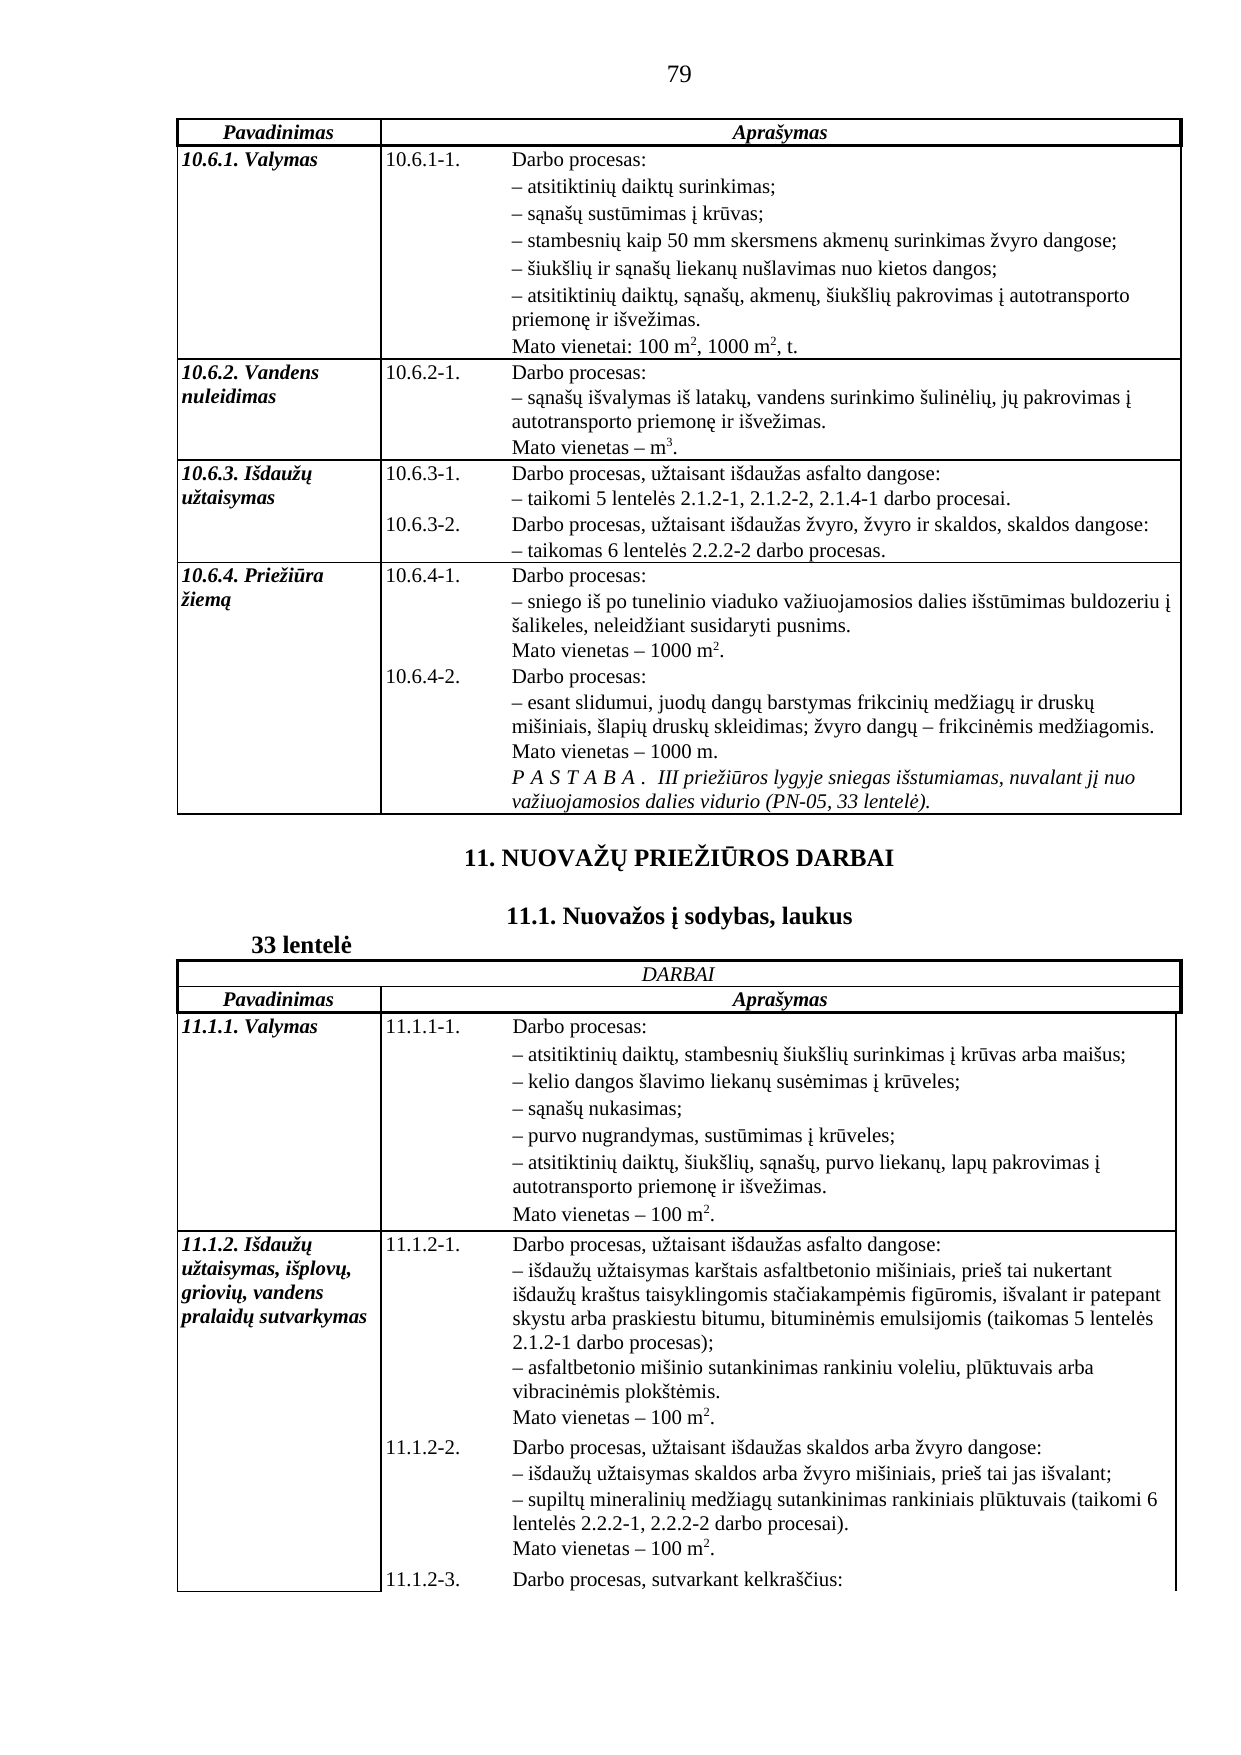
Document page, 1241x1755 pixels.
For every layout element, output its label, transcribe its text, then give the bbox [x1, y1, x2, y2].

table_cell 11.1.2-2. [382, 1434, 508, 1565]
table_cell Darbo procesas, užtaisant išdaužas skaldos arba žvyro dangose: [508, 1434, 1175, 1459]
table_cell 11.1.1. Valymas [178, 1014, 380, 1230]
table_cell Mato vienetas – 1000 m2. [508, 637, 1180, 662]
table_cell 10.6.3. Išdaužų užtaisymas [178, 461, 380, 562]
table_cell Mato vienetas – 1000 m. [508, 738, 1180, 763]
table_cell 10.6.1. Valymas [178, 147, 380, 358]
table_cell [1177, 1379, 1181, 1403]
table_cell Mato vienetai: 100 m2, 1000 m2, t. [508, 331, 1180, 358]
table_cell [1177, 1174, 1181, 1198]
table_cell – atsitiktinių daiktų, stambesnių šiukšlių surinkimas į krūvas arba maišus; [508, 1039, 1175, 1066]
table_cell Mato vienetas – 100 m2. [508, 1535, 1175, 1565]
text 33 lentelė [177, 930, 1181, 958]
table_cell – sniego iš po tunelinio viaduko važiuojamosios dalies išstūmimas buldozeriu į šalikeles, neleidžiant susidaryti pusnims. [508, 587, 1180, 637]
table_cell [1177, 1282, 1181, 1354]
table_cell – sąnašų išvalymas iš latakų, vandens surinkimo šulinėlių, jų pakrovimas į autotransporto priemonę ir išvežimas. [508, 384, 1180, 433]
table_cell 10.6.2. Vandens nuleidimas [178, 360, 380, 459]
table_cell PASTABA. III priežiūros lygyje sniegas išstumiamas, nuvalant jį nuo važiuojamosios dalies vidurio (PN-05, 33 lentelė). [508, 764, 1180, 813]
table_cell 10.6.3-1. [382, 461, 507, 510]
table_cell – atsitiktinių daiktų surinkimas; [508, 171, 1180, 198]
table_cell [1177, 1511, 1181, 1535]
table_cell 10.6.4. Priežiūra žiemą [178, 563, 380, 813]
table_cell – taikomas 6 lentelės 2.2.2-2 darbo procesas. [508, 536, 1180, 562]
table_cell 10.6.3-2. [382, 510, 507, 562]
table_cell – sąnašų nukasimas; [508, 1093, 1175, 1120]
table_cell 11.1.2-3. [382, 1565, 508, 1591]
table_cell Darbo procesas, sutvarkant kelkraščius: [508, 1565, 1175, 1591]
table_cell 11.1.1-1. [382, 1014, 508, 1230]
table_cell Darbo procesas: [508, 663, 1180, 688]
table_cell – šiukšlių ir sąnašų liekanų nušlavimas nuo kietos dangos; [508, 253, 1180, 280]
table_cell Mato vienetas – 100 m2. [508, 1404, 1175, 1434]
table_cell – išdaužų užtaisymas karštais asfaltbetonio mišiniais, prieš tai nukertant išdaužų kraštus taisyklingomis stačiakampėmis figūromis, išvalant ir patepant skystu arba praskiestu bitumu, bituminėmis emulsijomis (taikomas 5 lentelės 2.1.2-1 darbo procesas); [508, 1256, 1175, 1354]
table_cell Darbo procesas, užtaisant išdaužas žvyro, žvyro ir skaldos, skaldos dangose: [508, 510, 1180, 536]
table_cell – asfaltbetonio mišinio sutankinimas rankiniu voleliu, plūktuvais arba vibracinėmis plokštėmis. [508, 1354, 1175, 1403]
table_cell – sąnašų sustūmimas į krūvas; [508, 198, 1180, 225]
table_cell – kelio dangos šlavimo liekanų susėmimas į krūveles; [508, 1066, 1175, 1093]
table_cell – išdaužų užtaisymas skaldos arba žvyro mišiniais, prieš tai jas išvalant; [508, 1459, 1175, 1485]
table_cell – esant slidumui, juodų dangų barstymas frikcinių medžiagų ir druskų mišiniais, šlapių druskų skleidimas; žvyro dangų – frikcinėmis medžiagomis. [508, 688, 1180, 738]
table_cell 10.6.2-1. [382, 360, 507, 459]
table_cell – taikomi 5 lentelės 2.1.2-1, 2.1.2-2, 2.1.4-1 darbo procesai. [508, 485, 1180, 510]
table_cell 11.1.2. Išdaužų užtaisymas, išplovų, griovių, vandens pralaidų sutvarkymas [178, 1232, 380, 1591]
table_cell Mato vienetas – 100 m2. [508, 1199, 1175, 1230]
text 11. NUOVAŽŲ PRIEŽIŪROS DARBAI [177, 843, 1181, 872]
table_cell 10.6.4-1. [382, 563, 507, 662]
table_cell 11.1.2-1. [382, 1232, 508, 1434]
table_cell – stambesnių kaip 50 mm skersmens akmenų surinkimas žvyro dangose; [508, 225, 1180, 252]
text 11.1. Nuovažos į sodybas, laukus [177, 901, 1181, 930]
table_cell – supiltų mineralinių medžiagų sutankinimas rankiniais plūktuvais (taikomi 6 lentelės 2.2.2-1, 2.2.2-2 darbo procesai). [508, 1485, 1175, 1535]
table_cell – atsitiktinių daiktų, sąnašų, akmenų, šiukšlių pakrovimas į autotransporto priemonę ir išvežimas. [508, 280, 1180, 331]
table_cell – atsitiktinių daiktų, šiukšlių, sąnašų, purvo liekanų, lapų pakrovimas į autotransporto priemonę ir išvežimas. [508, 1147, 1175, 1198]
table_cell – purvo nugrandymas, sustūmimas į krūveles; [508, 1120, 1175, 1147]
table_cell 10.6.1-1. [382, 147, 507, 358]
table_cell Mato vienetas – m3. [508, 434, 1180, 459]
table_cell 10.6.4-2. [382, 663, 507, 813]
